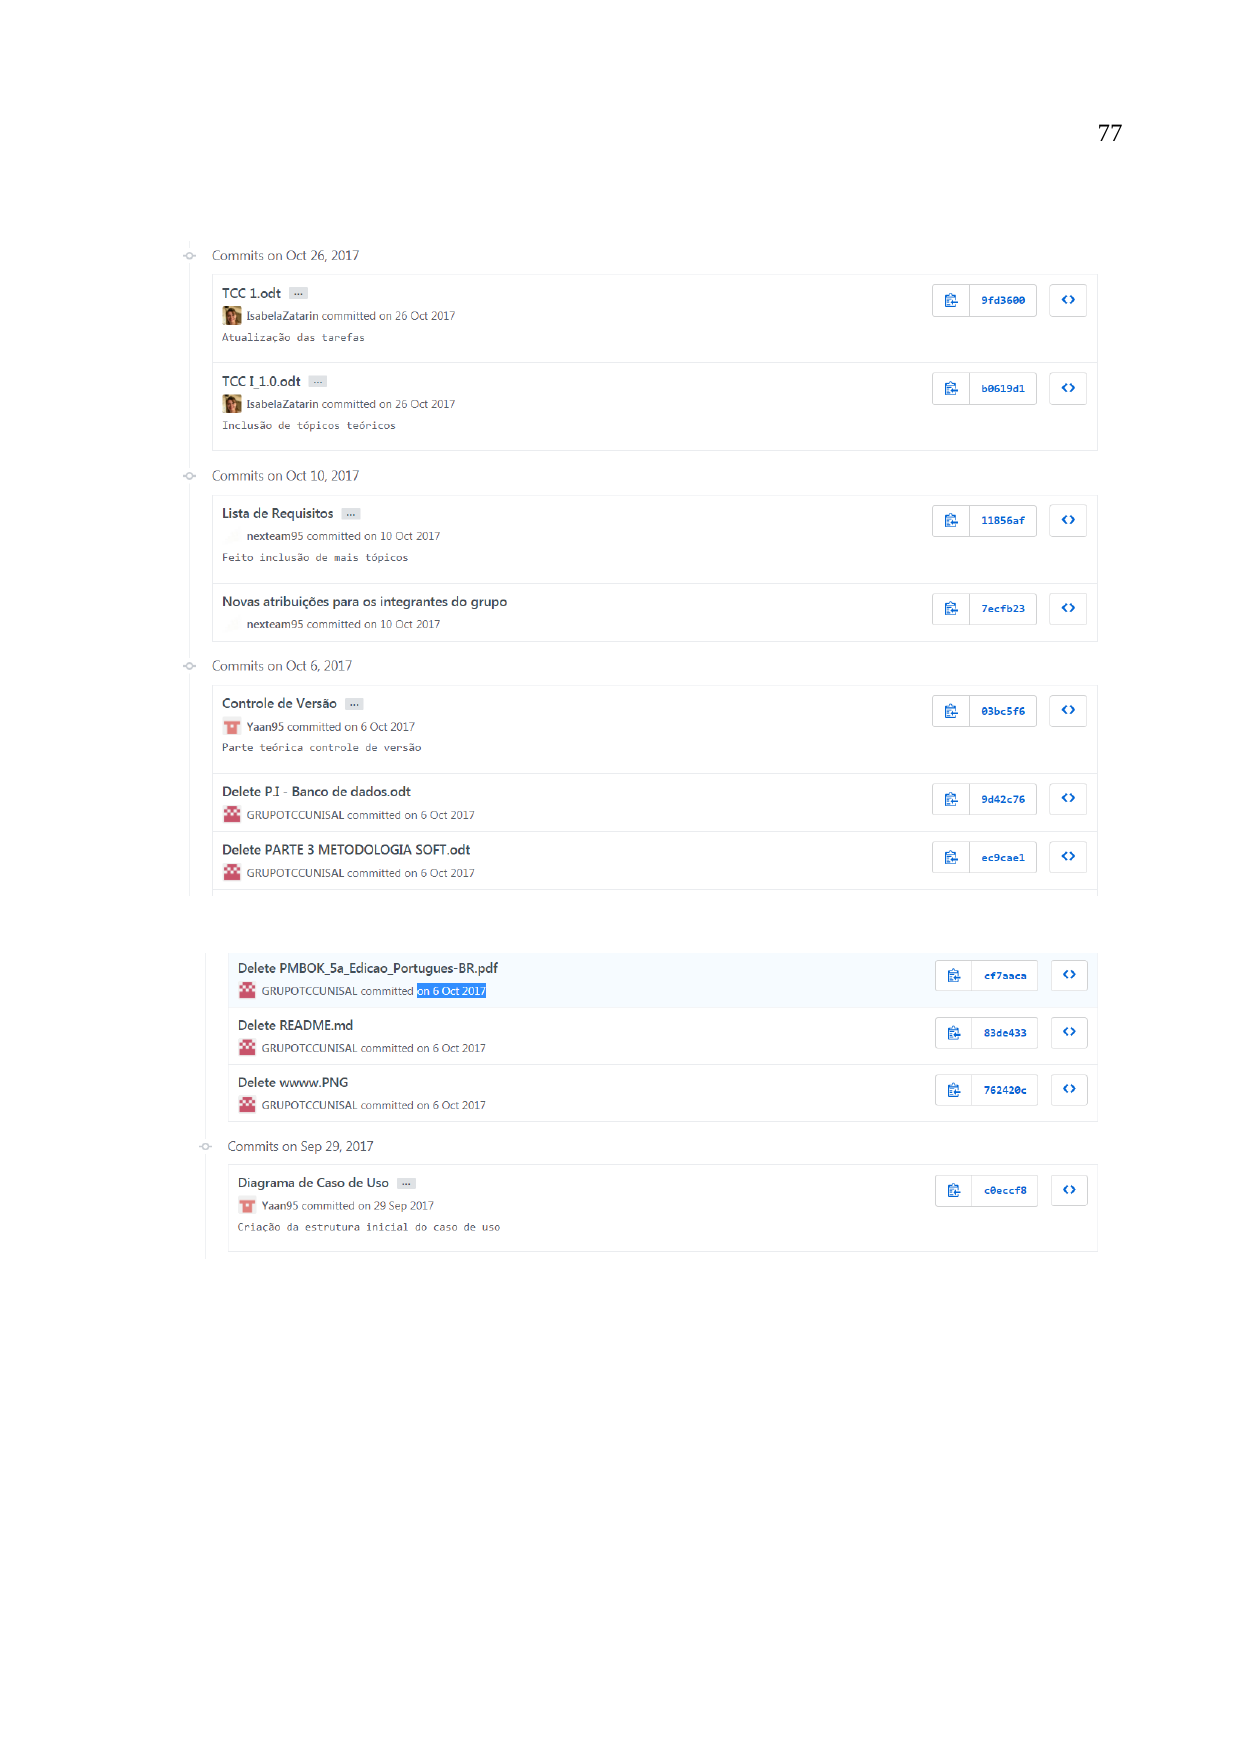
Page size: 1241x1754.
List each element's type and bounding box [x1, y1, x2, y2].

picture [177, 953, 1123, 1259]
picture [177, 241, 1123, 897]
